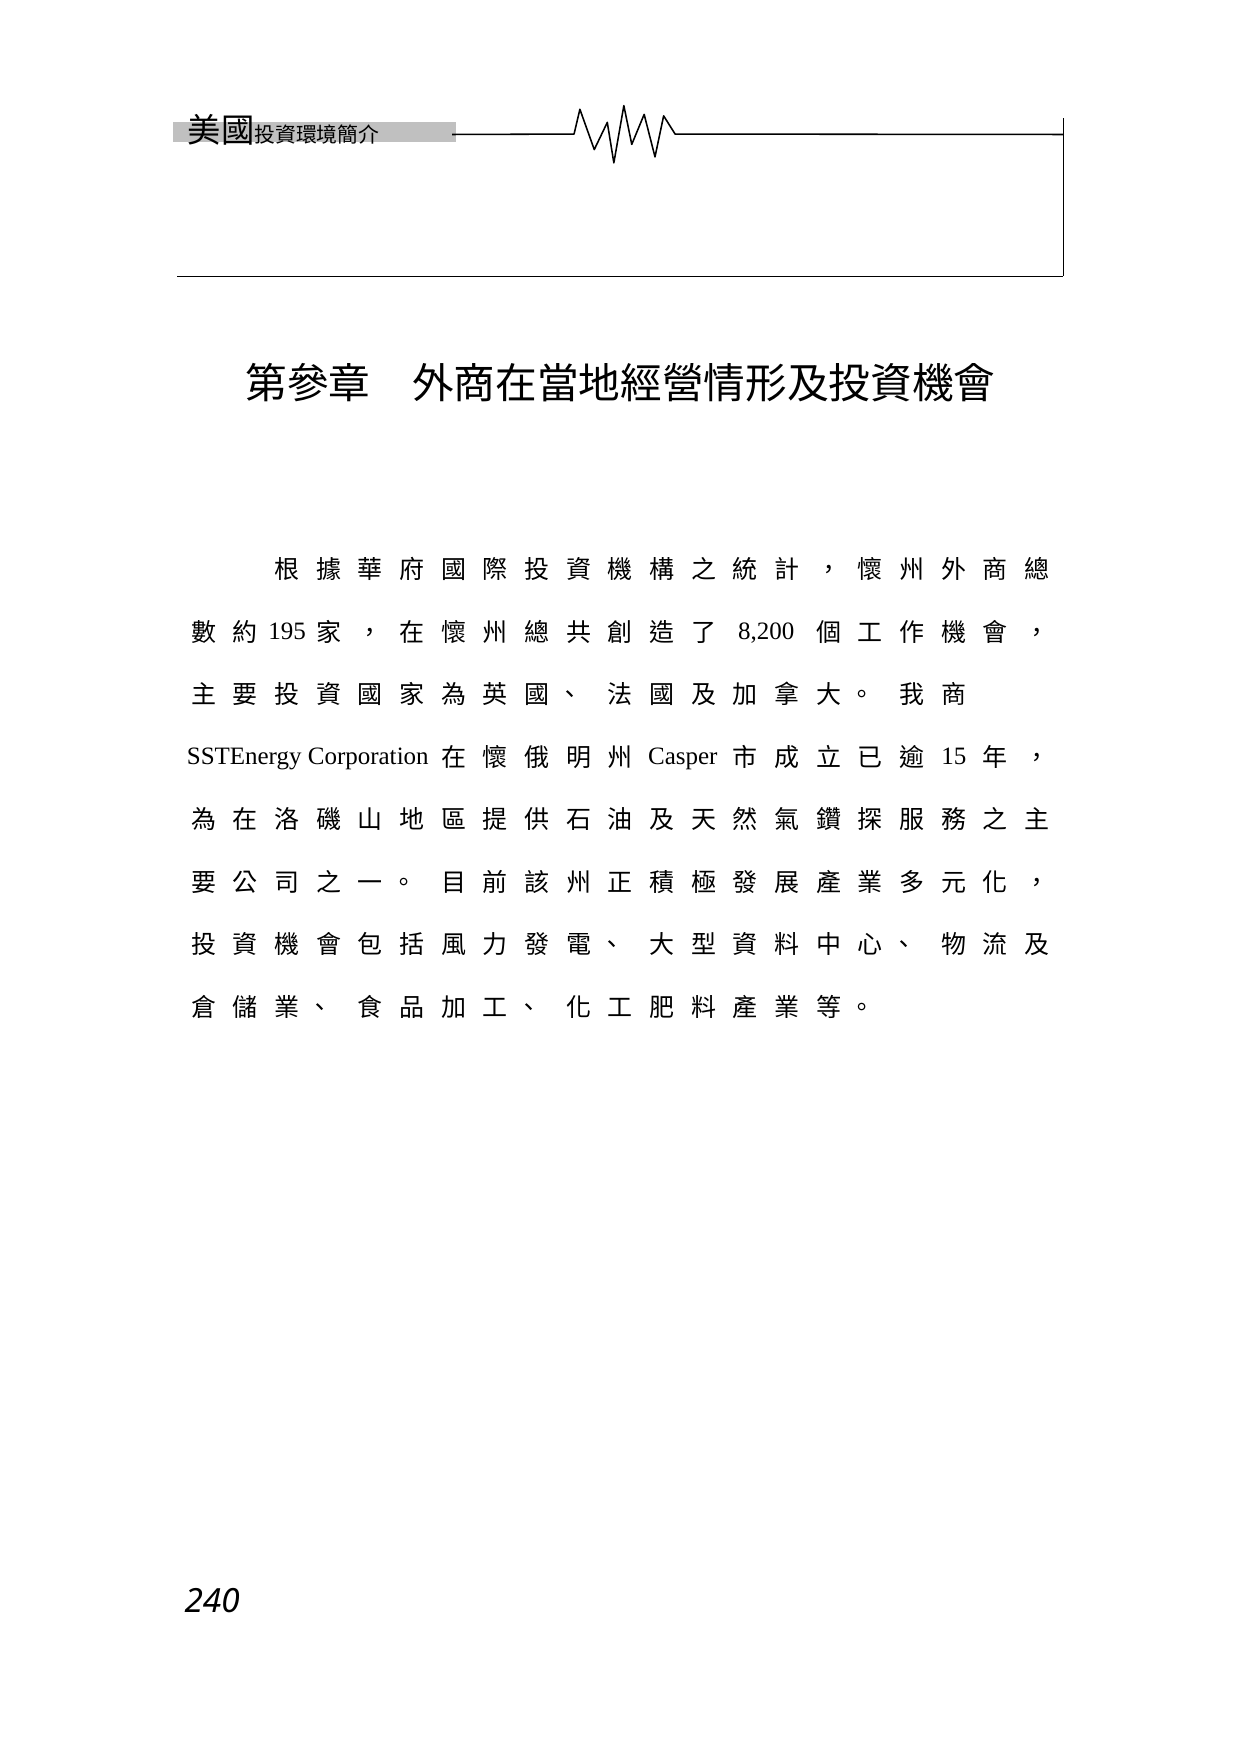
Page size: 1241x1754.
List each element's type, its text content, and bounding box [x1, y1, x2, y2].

text 根據華府國際投資機構之統計，懷州外商總數約195家，在懷州總共創造了8,200個工作機會，主要投資國家為英國、法國及加拿大。我商SSTEnergy Corporation在懷俄明州Casper市成立已逾15年，為在洛磯山地區提供石油及天然氣鑽探服務之主要公司之一。目前該州正積極發展產業多元化，投資機會包括風力發電、大型資料中心、物流及倉儲業、食品加工、化工肥料產業等。 [183, 526, 1058, 1026]
text 第參章 外商在當地經營情形及投資機會 [183, 338, 1058, 401]
